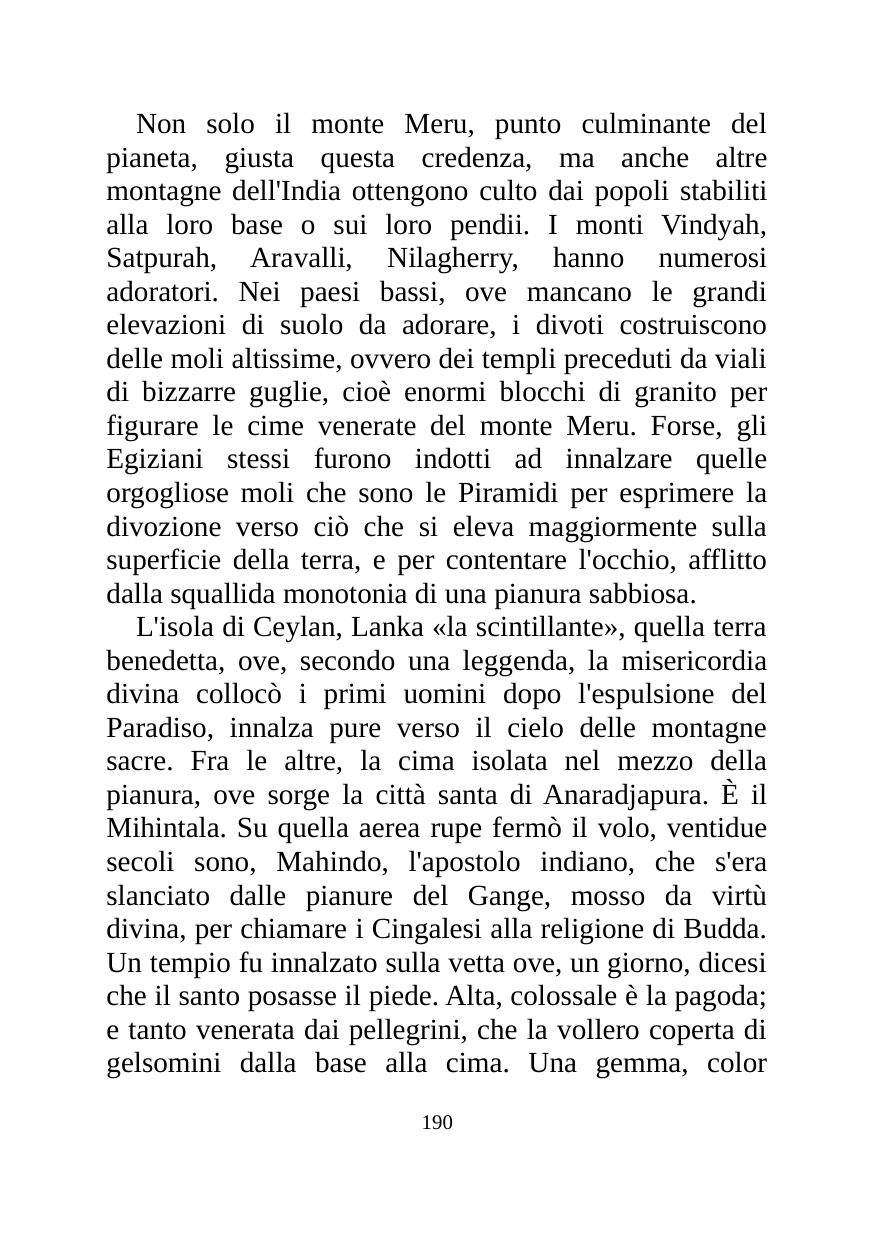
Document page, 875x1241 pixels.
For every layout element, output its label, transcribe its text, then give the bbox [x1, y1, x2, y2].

text L'isola di Ceylan, Lanka «la scintillante», quella terra benedetta, ove, secondo una leggenda, la misericordia divina collocò i primi uomini dopo l'espulsione del Paradiso, innalza pure verso il cielo delle montagne sacre. Fra le altre, la cima isolata nel mezzo della pianura, ove sorge la città santa di Anaradjapura. È il Mihintala. Su quella aerea rupe fermò il volo, ventidue secoli sono, Mahindo, l'apostolo indiano, che s'era slanciato dalle pianure del Gange, mosso da virtù divina, per chiamare i Cingalesi alla religione di Budda. Un tempio fu innalzato sulla vetta ove, un giorno, dicesi che il santo posasse il piede. Alta, colossale è la pagoda; e tanto venerata dai pellegrini, che la vollero coperta di gelsomini dalla base alla cima. Una gemma, color [106, 609, 768, 1079]
text Non solo il monte Meru, punto culminante del pianeta, giusta questa credenza, ma anche altre montagne dell'India ottengono culto dai popoli stabiliti alla loro base o sui loro pendii. I monti Vindyah, Satpurah, Aravalli, Nilagherry, hanno numerosi adoratori. Nei paesi bassi, ove mancano le grandi elevazioni di suolo da adorare, i divoti costruiscono delle moli altissime, ovvero dei templi preceduti da viali di bizzarre guglie, cioè enormi blocchi di granito per figurare le cime venerate del monte Meru. Forse, gli Egiziani stessi furono indotti ad innalzare quelle orgogliose moli che sono le Piramidi per esprimere la divozione verso ciò che si eleva maggiormente sulla superficie della terra, e per contentare l'occhio, afflitto dalla squallida monotonia di una pianura sabbiosa. [106, 106, 768, 609]
